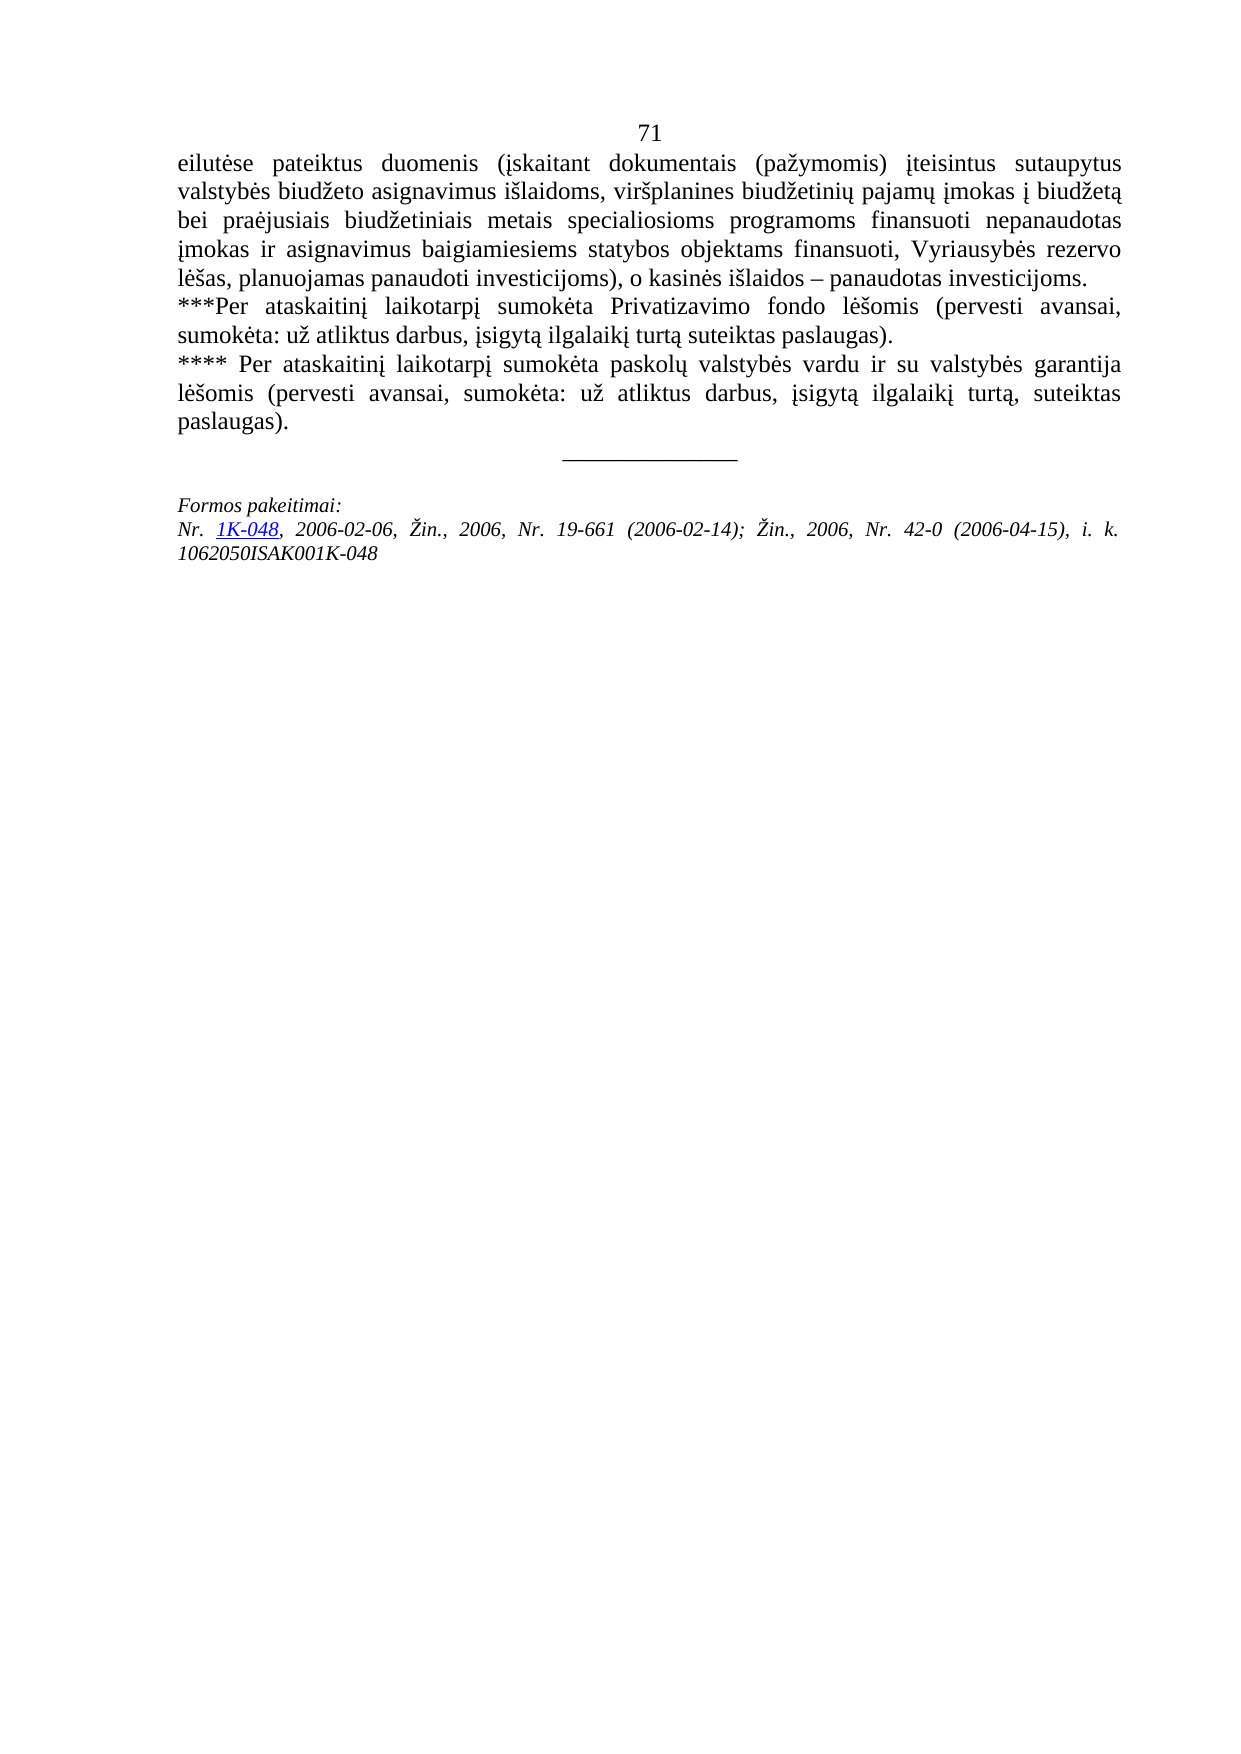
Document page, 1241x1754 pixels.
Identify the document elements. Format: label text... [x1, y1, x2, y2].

text ***Per ataskaitinį laikotarpį sumokėta Privatizavimo fondo lėšomis (pervesti avansai, sumokėta: už atliktus darbus, įsigytą ilgalaikį turtą suteiktas paslaugas). [177, 291, 1122, 349]
text **** Per ataskaitinį laikotarpį sumokėta paskolų valstybės vardu ir su valstybės garantija lėšomis (pervesti avansai, sumokėta: už atliktus darbus, įsigytą ilgalaikį turtą, suteiktas paslaugas). [177, 349, 1122, 435]
text Nr. 1K-048, 2006-02-06, Žin., 2006, Nr. 19-661 (2006-02-14); Žin., 2006, Nr. 42-0 (2006-04-15), i. k. 1062050ISAK001K-048 [177, 517, 1122, 565]
text Formos pakeitimai: [177, 493, 1122, 517]
text eilutėse pateiktus duomenis (įskaitant dokumentais (pažymomis) įteisintus sutaupytus valstybės biudžeto asignavimus išlaidoms, viršplanines biudžetinių pajamų įmokas į biudžetą bei praėjusiais biudžetiniais metais specialiosioms programoms finansuoti nepanaudotas įmokas ir asignavimus baigiamiesiems statybos objektams finansuoti, Vyriausybės rezervo lėšas, planuojamas panaudoti investicijoms), o kasinės išlaidos – panaudotas investicijoms. [177, 148, 1122, 291]
text ______________ [177, 435, 1122, 464]
